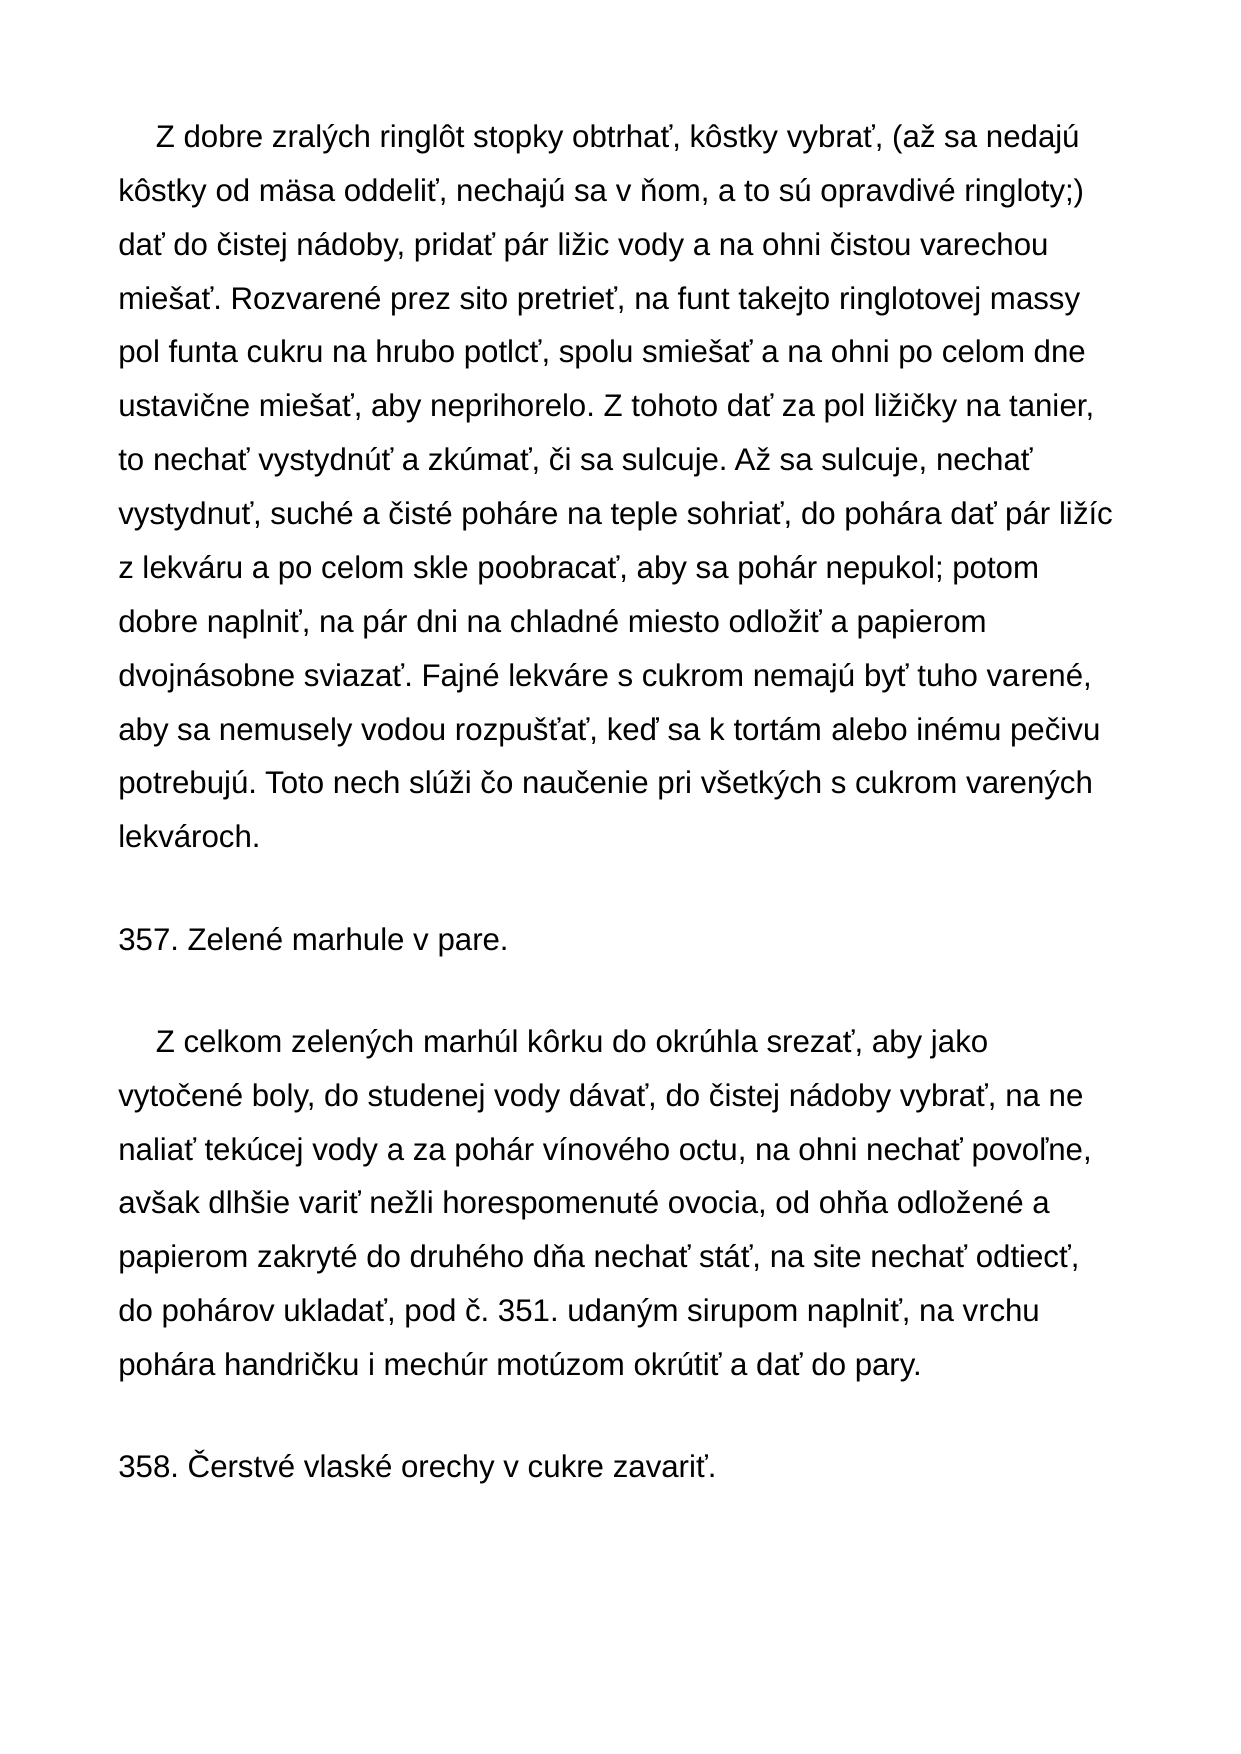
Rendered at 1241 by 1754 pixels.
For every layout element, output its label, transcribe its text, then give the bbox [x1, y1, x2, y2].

text Z celkom zelených marhúl kôrku do okrúhla srezať, aby jako vytočené boly, do studenej vody dávať, do čistej nádoby vybrať, na ne naliať tekúcej vody a za pohár víno­vého octu, na ohni nechať povoľne, avšak dlhšie variť nežli horespomenuté ovocia, od ohňa odložené a papierom zakryté do druhého dňa nechať stáť, na site nechať odtiecť, do po­hárov ukladať, pod č. 351. udaným sirupom naplniť, na vr­chu pohára handričku i mechúr motúzom okrútiť a dať do pary. [118, 1023, 1122, 1382]
text 358. Čerstvé vlaské orechy v cukre zavariť. [118, 1448, 1122, 1484]
text 357. Zelené marhule v pare. [118, 921, 1122, 956]
text Z dobre zralých ringlôt stopky obtrhať, kôstky vybrať, (až sa nedajú kôstky od mäsa oddeliť, nechajú sa v ňom, a to sú opravdivé ringloty;) dať do čistej nádoby, pridať pár ližic vody a na ohni čistou varechou miešať. Rozvarené prez sito pretrieť, na funt takejto ringlotovej massy pol funta cu­kru na hrubo potlcť, spolu smiešať a na ohni po celom dne ustavične miešať, aby neprihorelo. Z tohoto dať za pol ližičky na tanier, to nechať vystydnúť a zkúmať, či sa sulcuje. Až sa sulcuje, nechať vystydnuť, suché a čisté poháre na teple sohriať, do pohára dať pár ližíc z lekváru a po celom skle poobracať, aby sa pohár nepukol; potom dobre naplniť, na pár dni na chladné miesto odložiť a papierom dvojnásobne sviazať. Fajné lekváre s cukrom nemajú byť tuho va­rené, aby sa nemusely vodou rozpušťať, keď sa k tortám alebo inému pečivu potrebujú. Toto nech slúži čo naučenie pri všetkých s cukrom varených lekvároch. [118, 118, 1122, 854]
